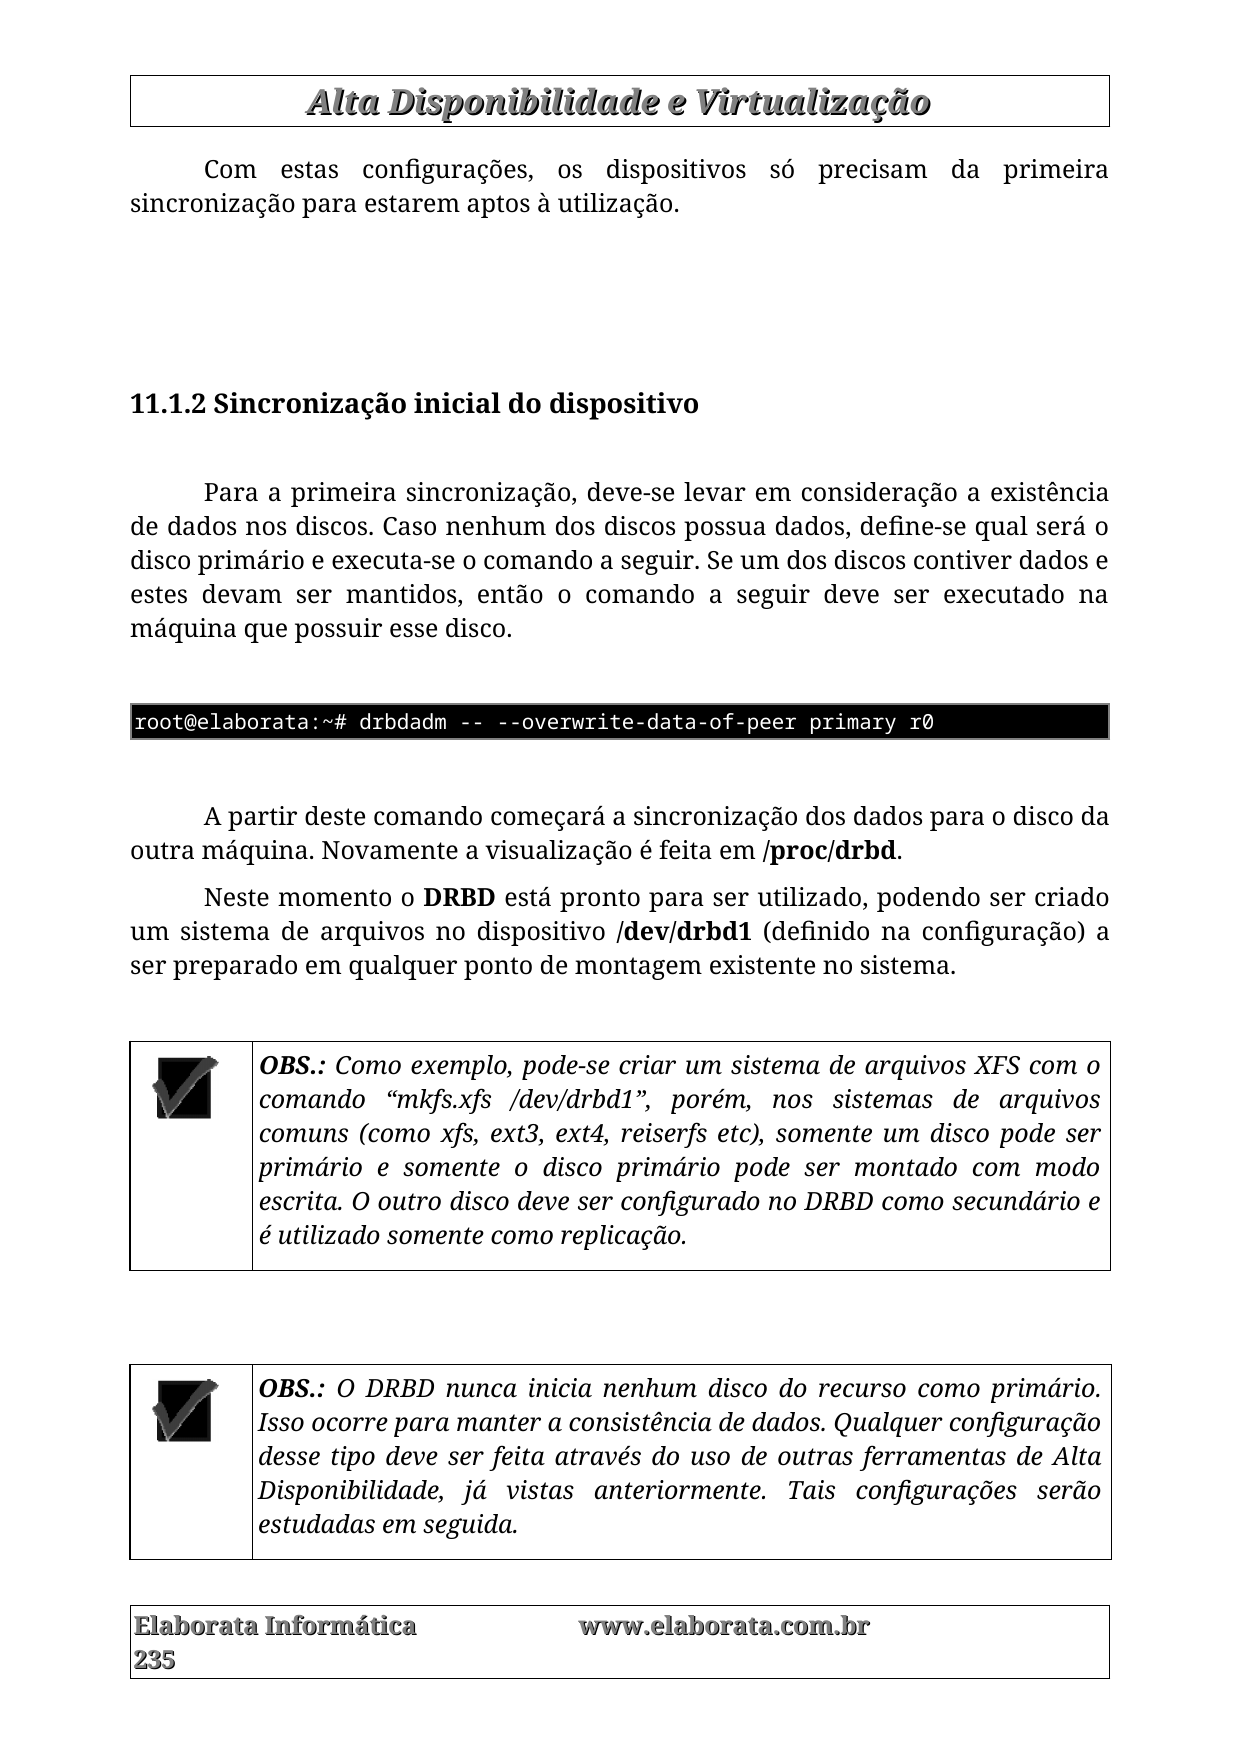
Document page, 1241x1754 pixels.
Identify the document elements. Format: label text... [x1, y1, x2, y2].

table_header OBS.: O DRBD nunca inicia nenhum disco do recurso como primário. Isso ocorre para manter a consistência de dados. Qualquer configuração desse tipo deve ser feita através do uso de outras ferramentas de Alta Disponibilidade, já vistas anteriormente. Tais configurações serão estudadas em seguida. [253, 1365, 1111, 1559]
table_header OBS.: Como exemplo, pode-se criar um sistema de arquivos XFS com o comando “mkfs.xfs /dev/drbd1”, porém, nos sistemas de arquivos comuns (como xfs, ext3, ext4, reiserfs etc), somente um disco pode ser primário e somente o disco primário pode ser montado com modo escrita. O outro disco deve ser configurado no DRBD como secundário e é utilizado somente como replicação. [253, 1042, 1110, 1270]
table_header [131, 1365, 252, 1559]
text root@elaborata:~# drbdadm -- --overwrite-data-of-peer primary r0 [132, 705, 1108, 738]
text A partir deste comando começará a sincronização dos dados para o disco da outra máquina. Novamente a visualização é feita em /proc/drbd. [130, 799, 1110, 867]
text Neste momento o DRBD está pronto para ser utilizado, podendo ser criado um sistema de arquivos no dispositivo /dev/drbd1 (definido na configuração) a ser preparado em qualquer ponto de montagem existente no sistema. [130, 879, 1110, 982]
subtitle Sincronização inicial do dispositivo [130, 384, 1110, 421]
text Para a primeira sincronização, deve-se levar em consideração a existência de dados nos discos. Caso nenhum dos discos possua dados, define-se qual será o disco primário e executa-se o comando a seguir. Se um dos discos contiver dados e estes devam ser mantidos, então o comando a seguir deve ser executado na máquina que possuir esse disco. [130, 474, 1110, 644]
text Com estas configurações, os dispositivos só precisam da primeira sincronização para estarem aptos à utilização. [130, 152, 1110, 220]
table_header [131, 1042, 252, 1270]
